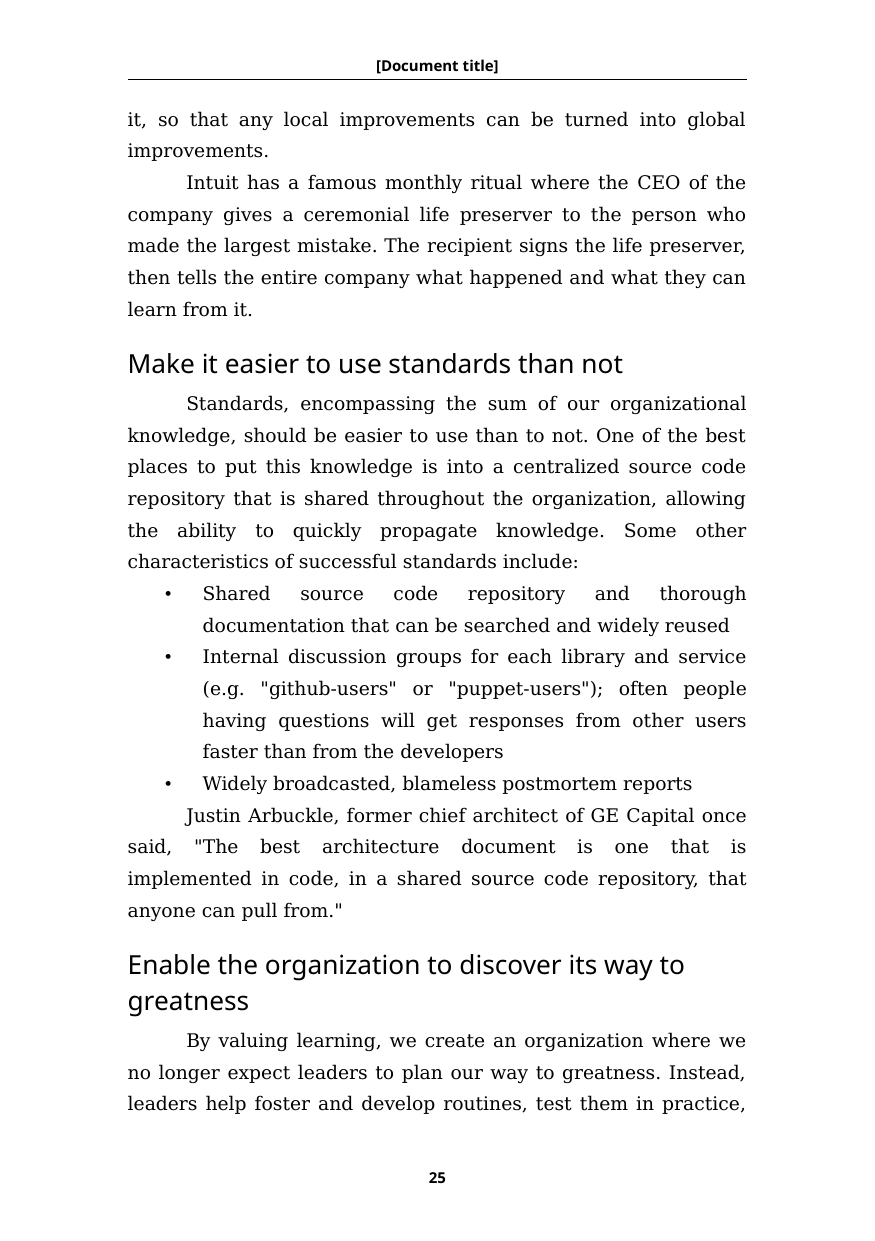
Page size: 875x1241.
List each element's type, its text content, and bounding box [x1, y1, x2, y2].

text Intuit has a famous monthly ritual where the CEO of the company gives a ceremonial life preserver to the person who made the largest mistake. The recipient signs the life preserver, then tells the entire company what happened and what they can learn from it. [127, 172, 747, 321]
text By valuing learning, we create an organization where we no longer expect leaders to plan our way to greatness. Instead, leaders help foster and develop routines, test them in practice, [127, 1030, 747, 1115]
list Shared source code repository and thorough documentation that can be searched and widely reused [165, 583, 747, 637]
list Widely broadcasted, blameless postmortem reports [165, 773, 747, 795]
text Justin Arbuckle, former chief architect of GE Capital once said, "The best architecture document is one that is implemented in code, in a shared source code repository, that anyone can pull from." [127, 805, 747, 922]
list Internal discussion groups for each library and service (e.g. "github-users" or "puppet-users"); often people having questions will get responses from other users faster than from the developers [165, 647, 747, 763]
text Standards, encompassing the sum of our organizational knowledge, should be easier to use than to not. One of the best places to put this knowledge is into a centralized source code repository that is shared throughout the organization, allowing the ability to quickly propagate knowledge. Some other characteristics of successful standards include: [127, 393, 747, 573]
subtitle Make it easier to use standards than not [127, 345, 747, 381]
text it, so that any local improvements can be turned into global improvements. [127, 109, 747, 162]
subtitle Enable the organization to discover its way to greatness [127, 946, 747, 1018]
